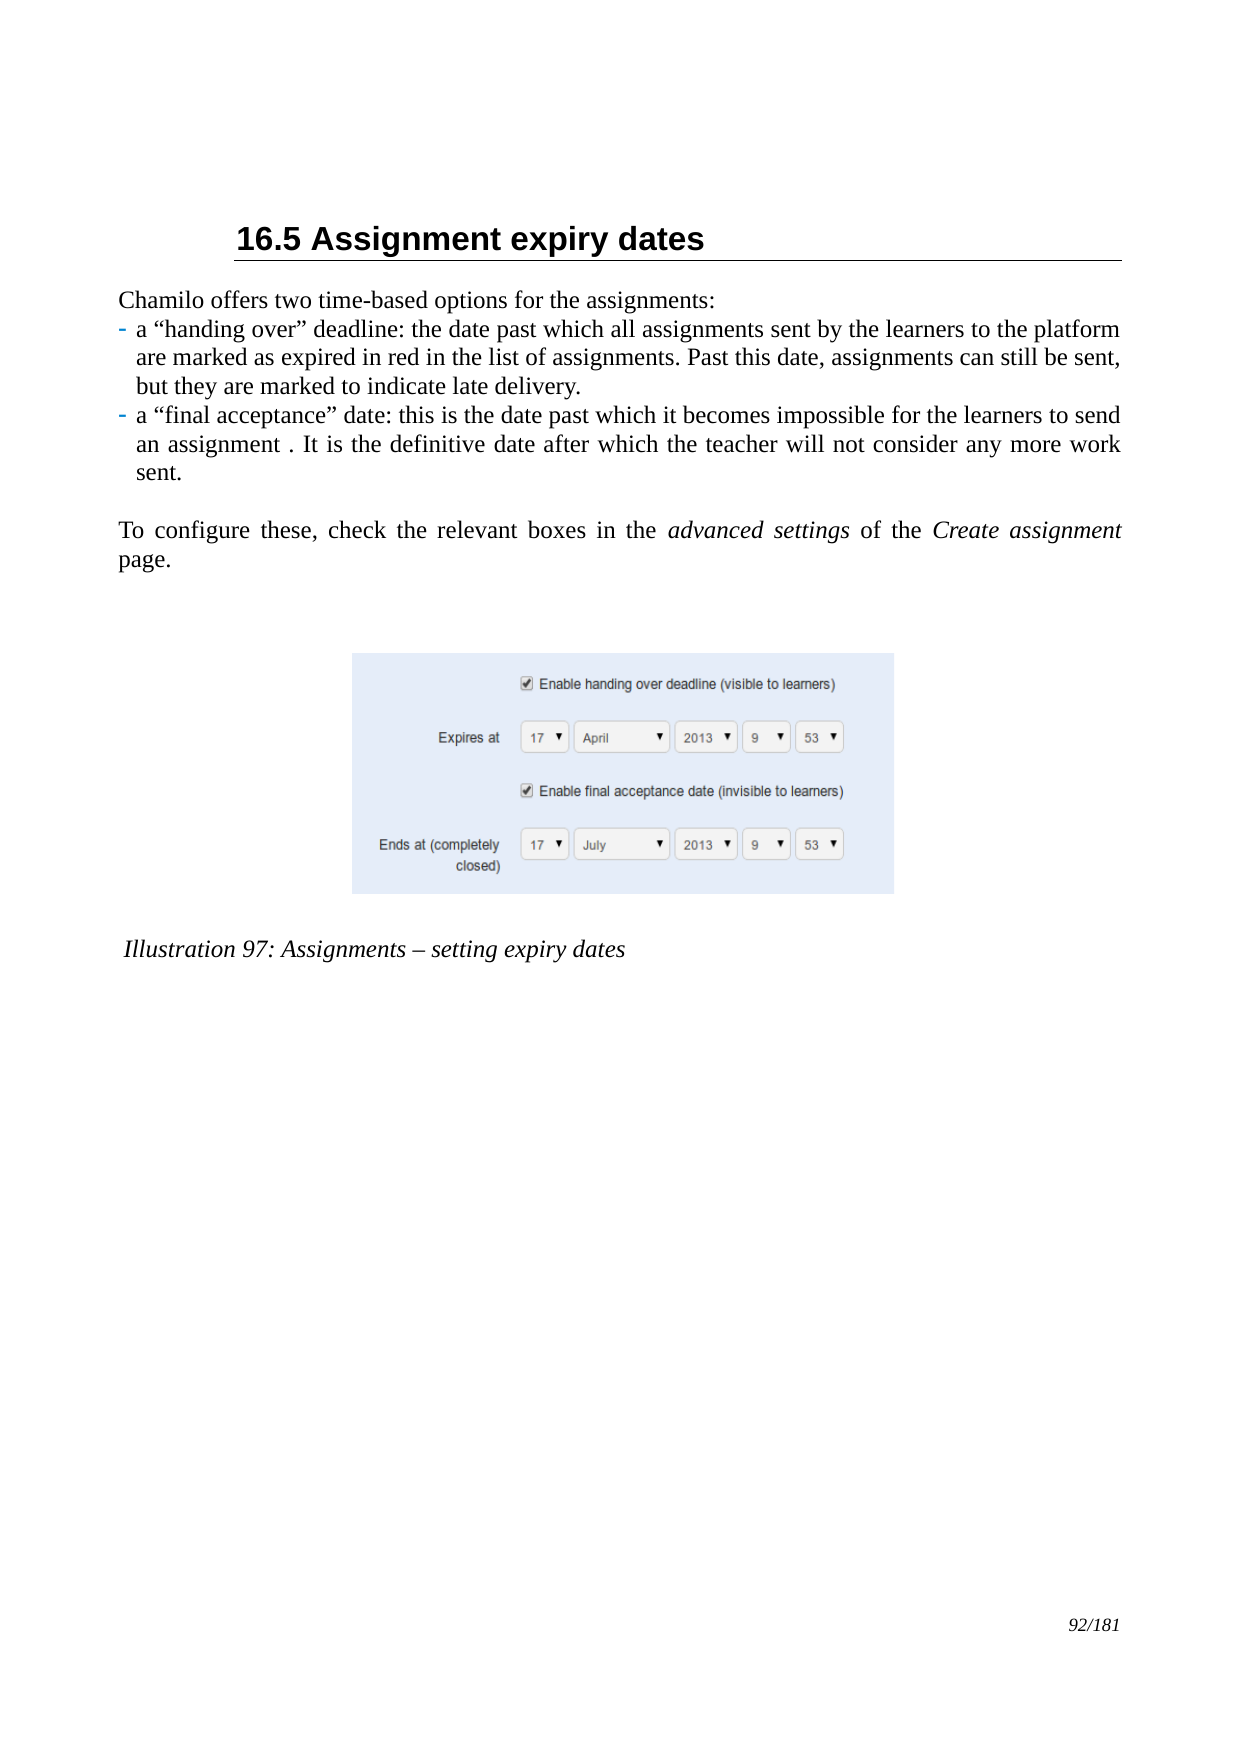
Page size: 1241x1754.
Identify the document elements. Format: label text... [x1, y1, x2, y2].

list a “final acceptance” date: this is the date past which it becomes impossible for the learners to send an assignment . It is the definitive date after which the teacher will not consider any more work sent. [118, 400, 1122, 486]
text Chamilo offers two time-based options for the assignments: [118, 285, 1122, 314]
text Illustration 97: Assignments – setting expiry dates [123, 934, 1123, 963]
list a “handing over” deadline: the date past which all assignments sent by the learners to the platform are marked as expired in red in the list of assignments. Past this date, assignments can still be sent, but they are marked to indicate late delivery. [118, 314, 1122, 400]
picture [352, 653, 895, 894]
subtitle Assignment expiry dates [234, 219, 1122, 260]
text To configure these, check the relevant boxes in the advanced settings of the Create assignment page. [118, 515, 1122, 572]
